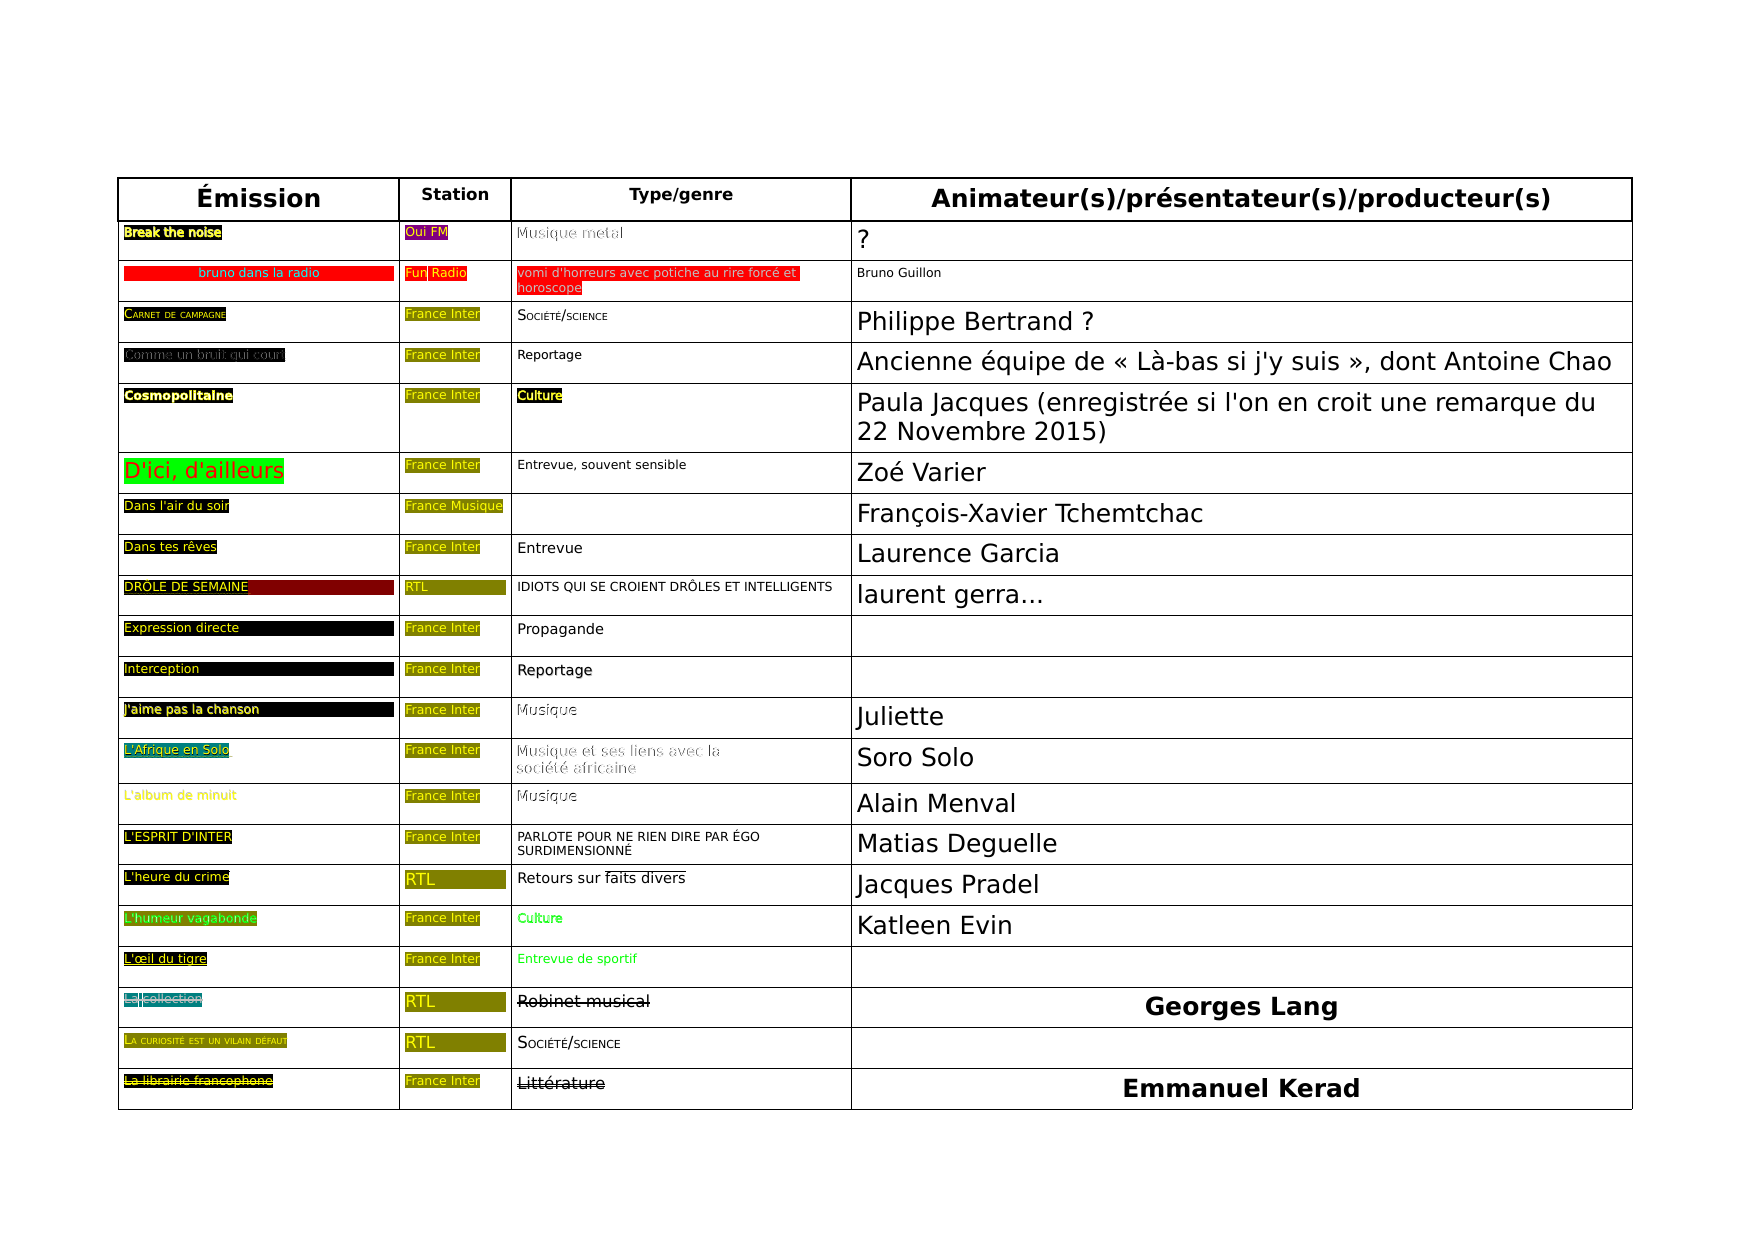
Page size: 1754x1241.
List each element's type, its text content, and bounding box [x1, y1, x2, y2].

table_cell Break the noise [119, 222, 399, 260]
table_cell Carnet de campagne [119, 302, 399, 342]
table_cell laurent gerra... [852, 576, 1632, 615]
table_cell Culture [512, 384, 851, 452]
table_cell Idiots qui se croient drôles et intelligents [512, 576, 851, 615]
table_cell France Inter [400, 302, 511, 342]
table_cell RTL [400, 576, 511, 615]
table_cell Katleen Evin [852, 906, 1632, 946]
table_cell La librairie francophone [119, 1069, 399, 1109]
table_cell La curiosité est un vilain défaut [119, 1028, 399, 1068]
table_header Type/genre [512, 179, 850, 219]
table_cell Société/science [512, 302, 851, 342]
table_cell [852, 657, 1632, 697]
table_cell Zoé Varier [852, 453, 1632, 493]
table_cell Musique et ses liens avec la société africaine [512, 739, 851, 783]
table_cell France Inter [400, 906, 511, 946]
table_cell Soro Solo [852, 739, 1632, 783]
table_cell Vomi d'horreurs avec potiche au rire forcé et horoscope [512, 261, 851, 301]
table_cell Entrevue, souvent sensible [512, 453, 851, 493]
table_cell France Inter [400, 384, 511, 452]
table_cell Dans l'air du soir [119, 494, 399, 534]
table_cell [852, 616, 1632, 656]
table_cell Juliette [852, 698, 1632, 737]
table_cell RTL [400, 1028, 511, 1068]
table_cell Retours sur faits divers [512, 865, 851, 905]
table_cell L'album de minuit [119, 784, 399, 824]
table_cell Laurence Garcia [852, 535, 1632, 574]
table_cell Emmanuel Kerad [852, 1069, 1632, 1109]
table_cell Robinet musical [512, 988, 851, 1027]
table_cell Bruno dans la radio [119, 261, 399, 301]
table_cell Dans tes rêves [119, 535, 399, 574]
table_cell J'aime pas la chanson [119, 698, 399, 737]
table_cell France Inter [400, 698, 511, 737]
table_cell L'heure du crime [119, 865, 399, 905]
table_cell Paula Jacques (enregistrée si l'on en croit une remarque du 22 Novembre 2015) [852, 384, 1632, 452]
table_cell Fun Radio [400, 261, 511, 301]
table_cell Entrevue de sportif [512, 947, 851, 987]
table_cell Comme un bruit qui court [119, 343, 399, 382]
table_cell L'esprit d'Inter [119, 825, 399, 864]
table_cell France Inter [400, 739, 511, 783]
table_cell Matias Deguelle [852, 825, 1632, 864]
table_cell [512, 494, 851, 534]
table_cell France Inter [400, 657, 511, 697]
table_cell Alain Menval [852, 784, 1632, 824]
table_cell Oui FM [400, 222, 511, 260]
table_cell France Inter [400, 1069, 511, 1109]
table_header Émission [119, 179, 398, 219]
table_cell Drôle de semaine [119, 576, 399, 615]
table_cell France Inter [400, 947, 511, 987]
table_cell France Musique [400, 494, 511, 534]
table_cell Littérature [512, 1069, 851, 1109]
table_cell Philippe Bertrand ? [852, 302, 1632, 342]
table_cell France Inter [400, 453, 511, 493]
table_cell [852, 1028, 1632, 1068]
table_cell L'œil du tigre [119, 947, 399, 987]
table_cell RTL [400, 865, 511, 905]
table_cell France Inter [400, 616, 511, 656]
table_cell Reportage [512, 657, 851, 697]
table_cell Musique metal [512, 222, 851, 260]
table_cell La collection [119, 988, 399, 1027]
table_cell Culture [512, 906, 851, 946]
table_cell Expression directe [119, 616, 399, 656]
table_cell Bruno Guillon [852, 261, 1632, 301]
table_cell Jacques Pradel [852, 865, 1632, 905]
table_cell Georges Lang [852, 988, 1632, 1027]
table_header Animateur(s)/présentateur(s)/producteur(s) [852, 179, 1631, 219]
table_cell [852, 947, 1632, 987]
table_cell Société/science [512, 1028, 851, 1068]
table_cell François-Xavier Tchemtchac [852, 494, 1632, 534]
table_cell Musique [512, 698, 851, 737]
table_cell ? [852, 222, 1632, 260]
table_cell France Inter [400, 343, 511, 382]
table_header Station [400, 179, 510, 219]
table_cell Interception [119, 657, 399, 697]
table_cell Entrevue [512, 535, 851, 574]
table_cell France Inter [400, 825, 511, 864]
table_cell Reportage [512, 343, 851, 382]
table_cell RTL [400, 988, 511, 1027]
table_cell L'Afrique en Solo [119, 739, 399, 783]
table_cell Ancienne équipe de « Là-bas si j'y suis », dont Antoine Chao [852, 343, 1632, 382]
table_cell Propagande [512, 616, 851, 656]
table_cell Parlote pour ne rien dire par égo surdimensionné [512, 825, 851, 864]
table_cell L'humeur vagabonde [119, 906, 399, 946]
table_cell Musique [512, 784, 851, 824]
table_cell France Inter [400, 784, 511, 824]
table_cell D'ici, d'ailleurs [119, 453, 399, 493]
table_cell Cosmopolitaine [119, 384, 399, 452]
table_cell France Inter [400, 535, 511, 574]
